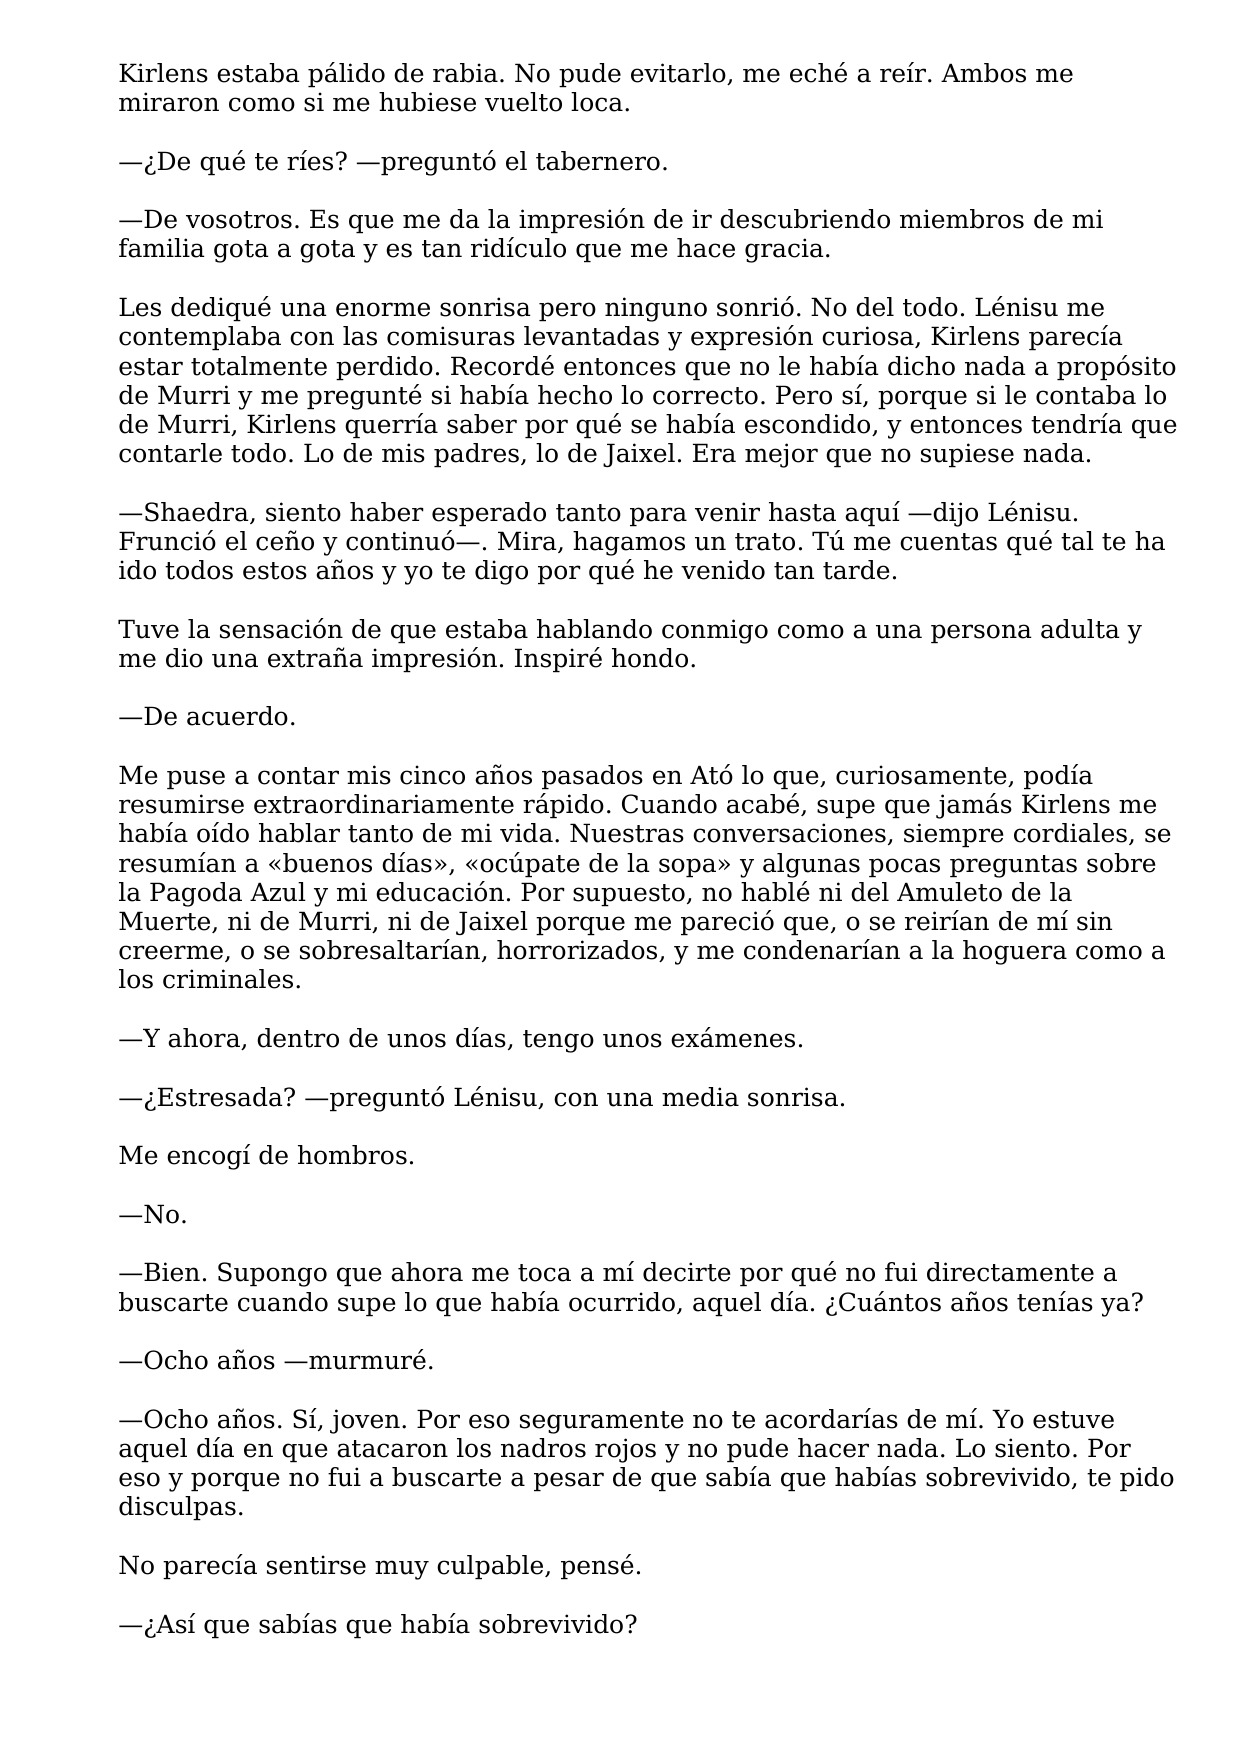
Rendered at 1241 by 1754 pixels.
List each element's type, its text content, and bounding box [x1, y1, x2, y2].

text Tuve la sensación de que estaba hablando conmigo como a una persona adulta y me dio una extraña impresión. Inspiré hondo. [118, 615, 1181, 673]
text —Ocho años —murmuré. [118, 1346, 1181, 1376]
text No parecía sentirse muy culpable, pensé. [118, 1551, 1181, 1580]
text —No. [118, 1200, 1181, 1229]
text —De acuerdo. [118, 703, 1181, 732]
text Kirlens estaba pálido de rabia. No pude evitarlo, me eché a reír. Ambos me miraron como si me hubiese vuelto loca. [118, 59, 1181, 117]
text —¿Estresada? —preguntó Lénisu, con una media sonrisa. [118, 1083, 1181, 1112]
text Les dediqué una enorme sonrisa pero ninguno sonrió. No del todo. Lénisu me contemplaba con las comisuras levantadas y expresión curiosa, Kirlens parecía estar totalmente perdido. Recordé entonces que no le había dicho nada a propósito de Murri y me pregunté si había hecho lo correcto. Pero sí, porque si le contaba lo de Murri, Kirlens querría saber por qué se había escondido, y entonces tendría que contarle todo. Lo de mis padres, lo de Jaixel. Era mejor que no supiese nada. [118, 293, 1181, 468]
text —Ocho años. Sí, joven. Por eso seguramente no te acordarías de mí. Yo estuve aquel día en que atacaron los nadros rojos y no pude hacer nada. Lo siento. Por eso y porque no fui a buscarte a pesar de que sabía que habías sobrevivido, te pido disculpas. [118, 1405, 1181, 1522]
text —¿De qué te ríes? —preguntó el tabernero. [118, 147, 1181, 176]
text —Shaedra, siento haber esperado tanto para venir hasta aquí —dijo Lénisu. Frunció el ceño y continuó—. Mira, hagamos un trato. Tú me cuentas qué tal te ha ido todos estos años y yo te digo por qué he venido tan tarde. [118, 498, 1181, 585]
text —Y ahora, dentro de unos días, tengo unos exámenes. [118, 1024, 1181, 1053]
text Me puse a contar mis cinco años pasados en Ató lo que, curiosamente, podía resumirse extraordinariamente rápido. Cuando acabé, supe que jamás Kirlens me había oído hablar tanto de mi vida. Nuestras conversaciones, siempre cordiales, se resumían a «buenos días», «ocúpate de la sopa» y algunas pocas preguntas sobre la Pagoda Azul y mi educación. Por supuesto, no hablé ni del Amuleto de la Muerte, ni de Murri, ni de Jaixel porque me pareció que, o se reirían de mí sin creerme, o se sobresaltarían, horrorizados, y me condenarían a la hoguera como a los criminales. [118, 761, 1181, 994]
text —Bien. Supongo que ahora me toca a mí decirte por qué no fui directamente a buscarte cuando supe lo que había ocurrido, aquel día. ¿Cuántos años tenías ya? [118, 1259, 1181, 1317]
text Me encogí de hombros. [118, 1141, 1181, 1171]
text —De vosotros. Es que me da la impresión de ir descubriendo miembros de mi familia gota a gota y es tan ridículo que me hace gracia. [118, 206, 1181, 264]
text —¿Así que sabías que había sobrevivido? [118, 1610, 1181, 1639]
